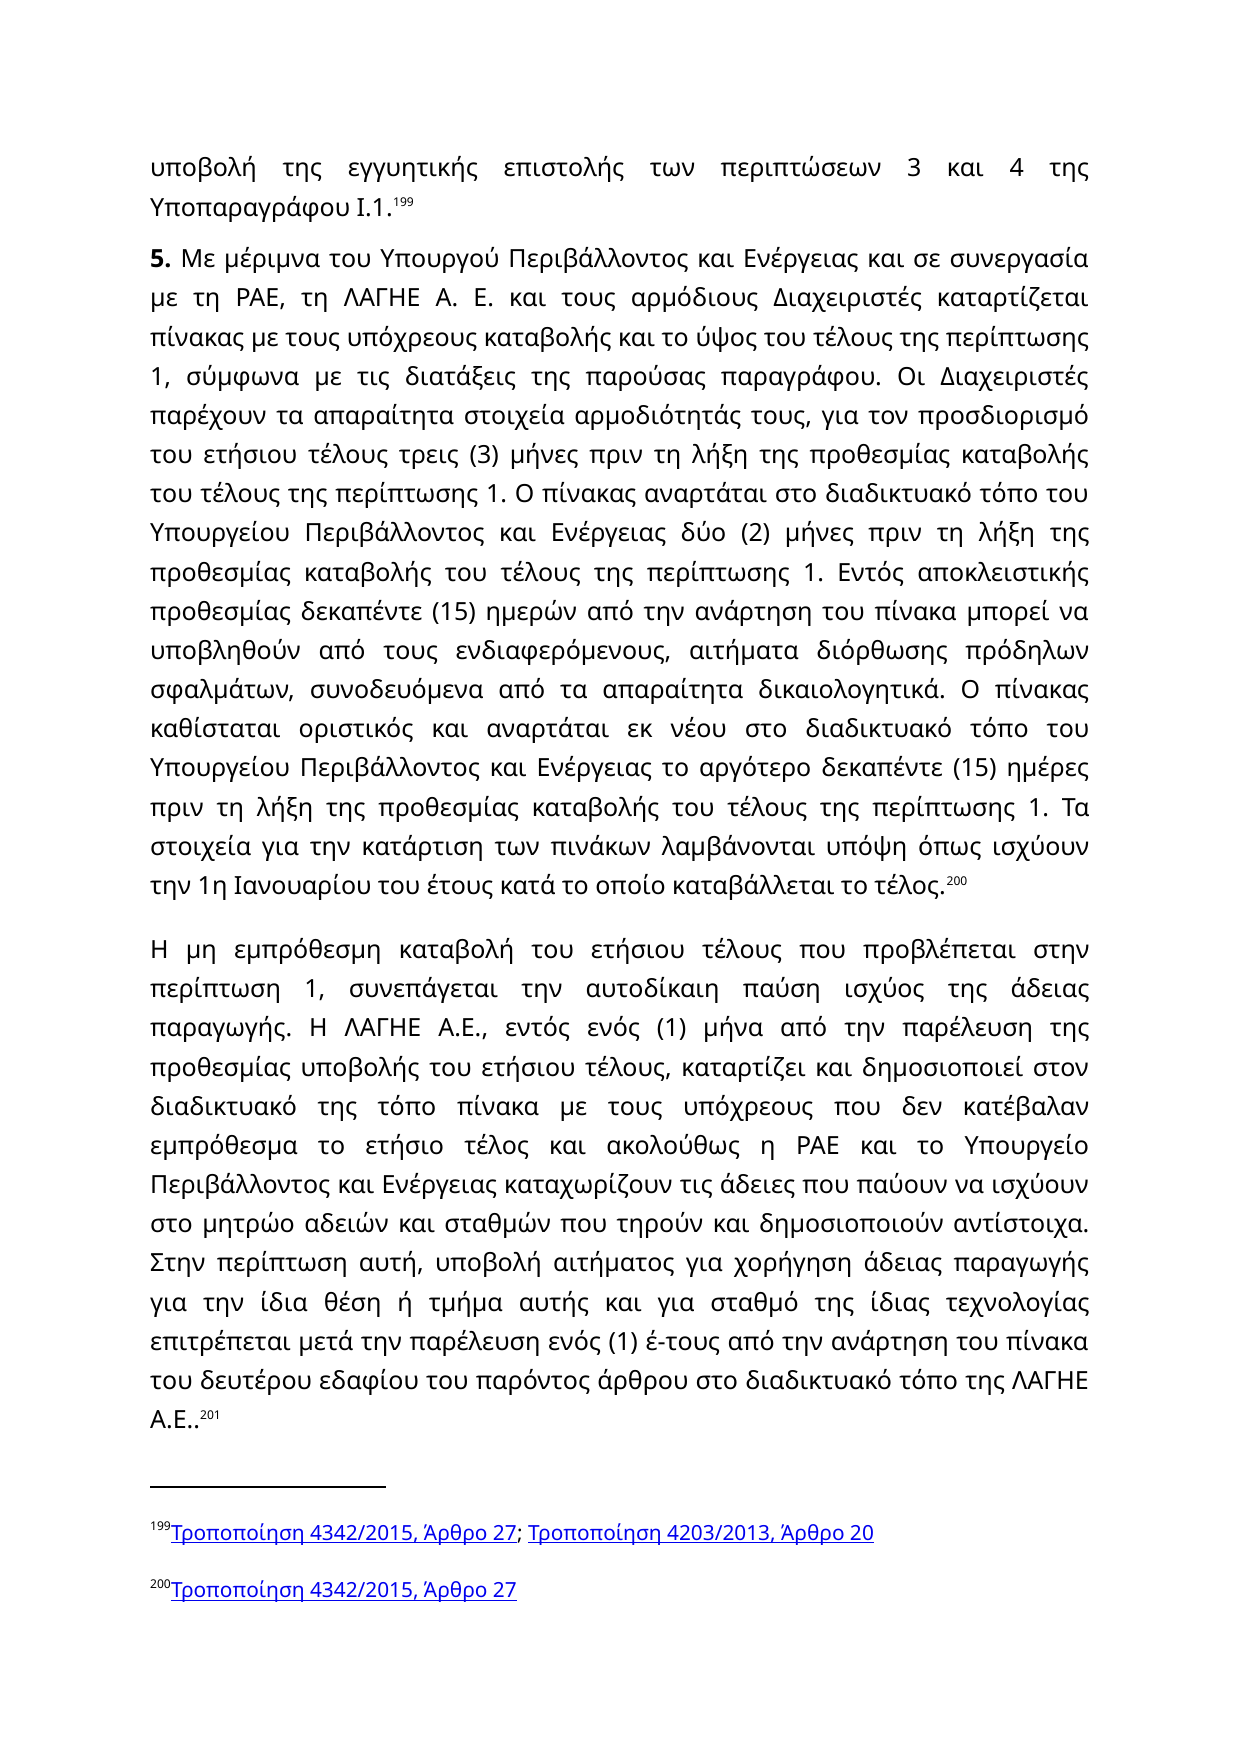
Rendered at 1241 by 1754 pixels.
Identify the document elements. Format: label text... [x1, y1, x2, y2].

text υποβολή της εγγυητικής επιστολής των περιπτώσεων 3 και 4 της Υποπαραγράφου Ι.1. [150, 150, 1090, 223]
text Τροποποίηση 4342/2015, Άρθρο 27 [150, 1576, 1090, 1604]
text Η μη εμπρόθεσμη καταβολή του ετήσιου τέλους που προβλέπεται στην περίπτωση 1, συνεπάγεται την αυτοδίκαιη παύση ισχύος της άδειας παραγωγής. Η ΛΑΓΗΕ Α.Ε., εντός ενός (1) μήνα από την παρέλευση της προθεσμίας υποβολής του ετήσιου τέλους, καταρτίζει και δημοσιοποιεί στον διαδικτυακό της τόπο πίνακα με τους υπόχρεους που δεν κατέβαλαν εμπρόθεσμα το ετήσιο τέλος και ακολούθως η ΡΑΕ και το Υπουργείο Περιβάλλοντος και Ενέργειας καταχωρίζουν τις άδειες που παύουν να ισχύουν στο μητρώο αδειών και σταθμών που τηρούν και δημοσιοποιούν αντίστοιχα. Στην περίπτωση αυτή, υποβολή αιτήματος για χορήγηση άδειας παραγωγής για την ίδια θέση ή τμήμα αυτής και για σταθμό της ίδιας τεχνολογίας επιτρέπεται μετά την παρέλευση ενός (1) έ-τους από την ανάρτηση του πίνακα του δευτέρου εδαφίου του παρόντος άρθρου στο διαδικτυακό τόπο της ΛΑΓΗΕ Α.Ε.. [150, 932, 1090, 1436]
text 5. Με μέριμνα του Υπουργού Περιβάλλοντος και Ενέργειας και σε συνεργασία με τη ΡΑΕ, τη ΛΑΓΗΕ Α. Ε. και τους αρμόδιους Διαχειριστές καταρτίζεται πίνακας με τους υπόχρεους καταβολής και το ύψος του τέλους της περίπτωσης 1, σύμφωνα με τις διατάξεις της παρούσας παραγράφου. Οι Διαχειριστές παρέχουν τα απαραίτητα στοιχεία αρμοδιότητάς τους, για τον προσδιορισμό του ετήσιου τέλους τρεις (3) μήνες πριν τη λήξη της προθεσμίας καταβολής του τέλους της περίπτωσης 1. Ο πίνακας αναρτάται στο διαδικτυακό τόπο του Υπουργείου Περιβάλλοντος και Ενέργειας δύο (2) μήνες πριν τη λήξη της προθεσμίας καταβολής του τέλους της περίπτωσης 1. Εντός αποκλειστικής προθεσμίας δεκαπέντε (15) ημερών από την ανάρτηση του πίνακα μπορεί να υποβληθούν από τους ενδιαφερόμενους, αιτήματα διόρθωσης πρόδηλων σφαλμάτων, συνοδευόμενα από τα απαραίτητα δικαιολογητικά. Ο πίνακας καθίσταται οριστικός και αναρτάται εκ νέου στο διαδικτυακό τόπο του Υπουργείου Περιβάλλοντος και Ενέργειας το αργότερο δεκαπέντε (15) ημέρες πριν τη λήξη της προθεσμίας καταβολής του τέλους της περίπτωσης 1. Τα στοιχεία για την κατάρτιση των πινάκων λαμβάνονται υπόψη όπως ισχύουν την 1η Ιανουαρίου του έτους κατά το οποίο καταβάλλεται το τέλος. [150, 241, 1090, 902]
text Τροποποίηση 4342/2015, Άρθρο 27; Τροποποίηση 4203/2013, Άρθρο 20 [150, 1518, 1090, 1546]
